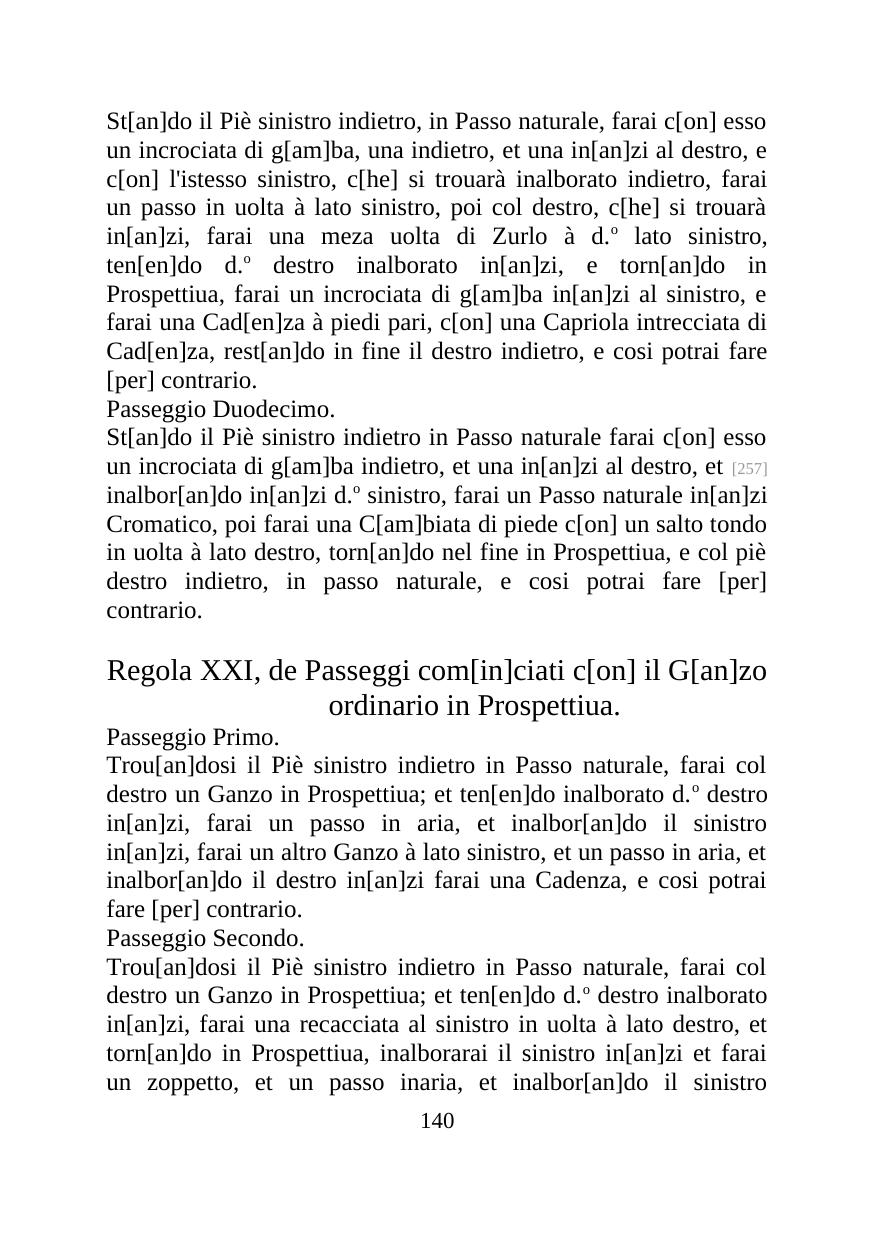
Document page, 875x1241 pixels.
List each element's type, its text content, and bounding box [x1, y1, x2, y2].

text St[an]do il Piè sinistro indietro in Passo naturale farai c[on] esso un incrociata di g[am]ba indietro, et una in[an]zi al destro, et [257] inalbor[an]do in[an]zi d.o sinistro, farai un Passo naturale in[an]zi Cromatico, poi farai una C[am]biata di piede c[on] un salto tondo in uolta à lato destro, torn[an]do nel fine in Prospettiua, e col piè destro indietro, in passo naturale, e cosi potrai fare [per] contrario. [106, 422, 768, 624]
subtitle Regola XXI, de Passeggi com[in]ciati c[on] il G[an]zo ordinario in Prospettiua. [106, 652, 768, 722]
text Passeggio Primo. [106, 722, 768, 751]
text Trou[an]dosi il Piè sinistro indietro in Passo naturale, farai col destro un Ganzo in Prospettiua; et ten[en]do d.o destro inalborato in[an]zi, farai una recacciata al sinistro in uolta à lato destro, et torn[an]do in Prospettiua, inalborarai il sinistro in[an]zi et farai un zoppetto, et un passo inaria, et inalbor[an]do il sinistro [106, 952, 768, 1096]
text Passeggio Secondo. [106, 923, 768, 952]
text St[an]do il Piè sinistro indietro, in Passo naturale, farai c[on] esso un incrociata di g[am]ba, una indietro, et una in[an]zi al destro, e c[on] l'istesso sinistro, c[he] si trouarà inalborato indietro, farai un passo in uolta à lato sinistro, poi col destro, c[he] si trouarà in[an]zi, farai una meza uolta di Zurlo à d.o lato sinistro, ten[en]do d.o destro inalborato in[an]zi, e torn[an]do in Prospettiua, farai un incrociata di g[am]ba in[an]zi al sinistro, e farai una Cad[en]za à piedi pari, c[on] una Capriola intrecciata di Cad[en]za, rest[an]do in fine il destro indietro, e cosi potrai fare [per] contrario. [106, 106, 768, 394]
text Passeggio Duodecimo. [106, 394, 768, 422]
text Trou[an]dosi il Piè sinistro indietro in Passo naturale, farai col destro un Ganzo in Prospettiua; et ten[en]do inalborato d.o destro in[an]zi, farai un passo in aria, et inalbor[an]do il sinistro in[an]zi, farai un altro Ganzo à lato sinistro, et un passo in aria, et inalbor[an]do il destro in[an]zi farai una Cadenza, e cosi potrai fare [per] contrario. [106, 751, 768, 923]
